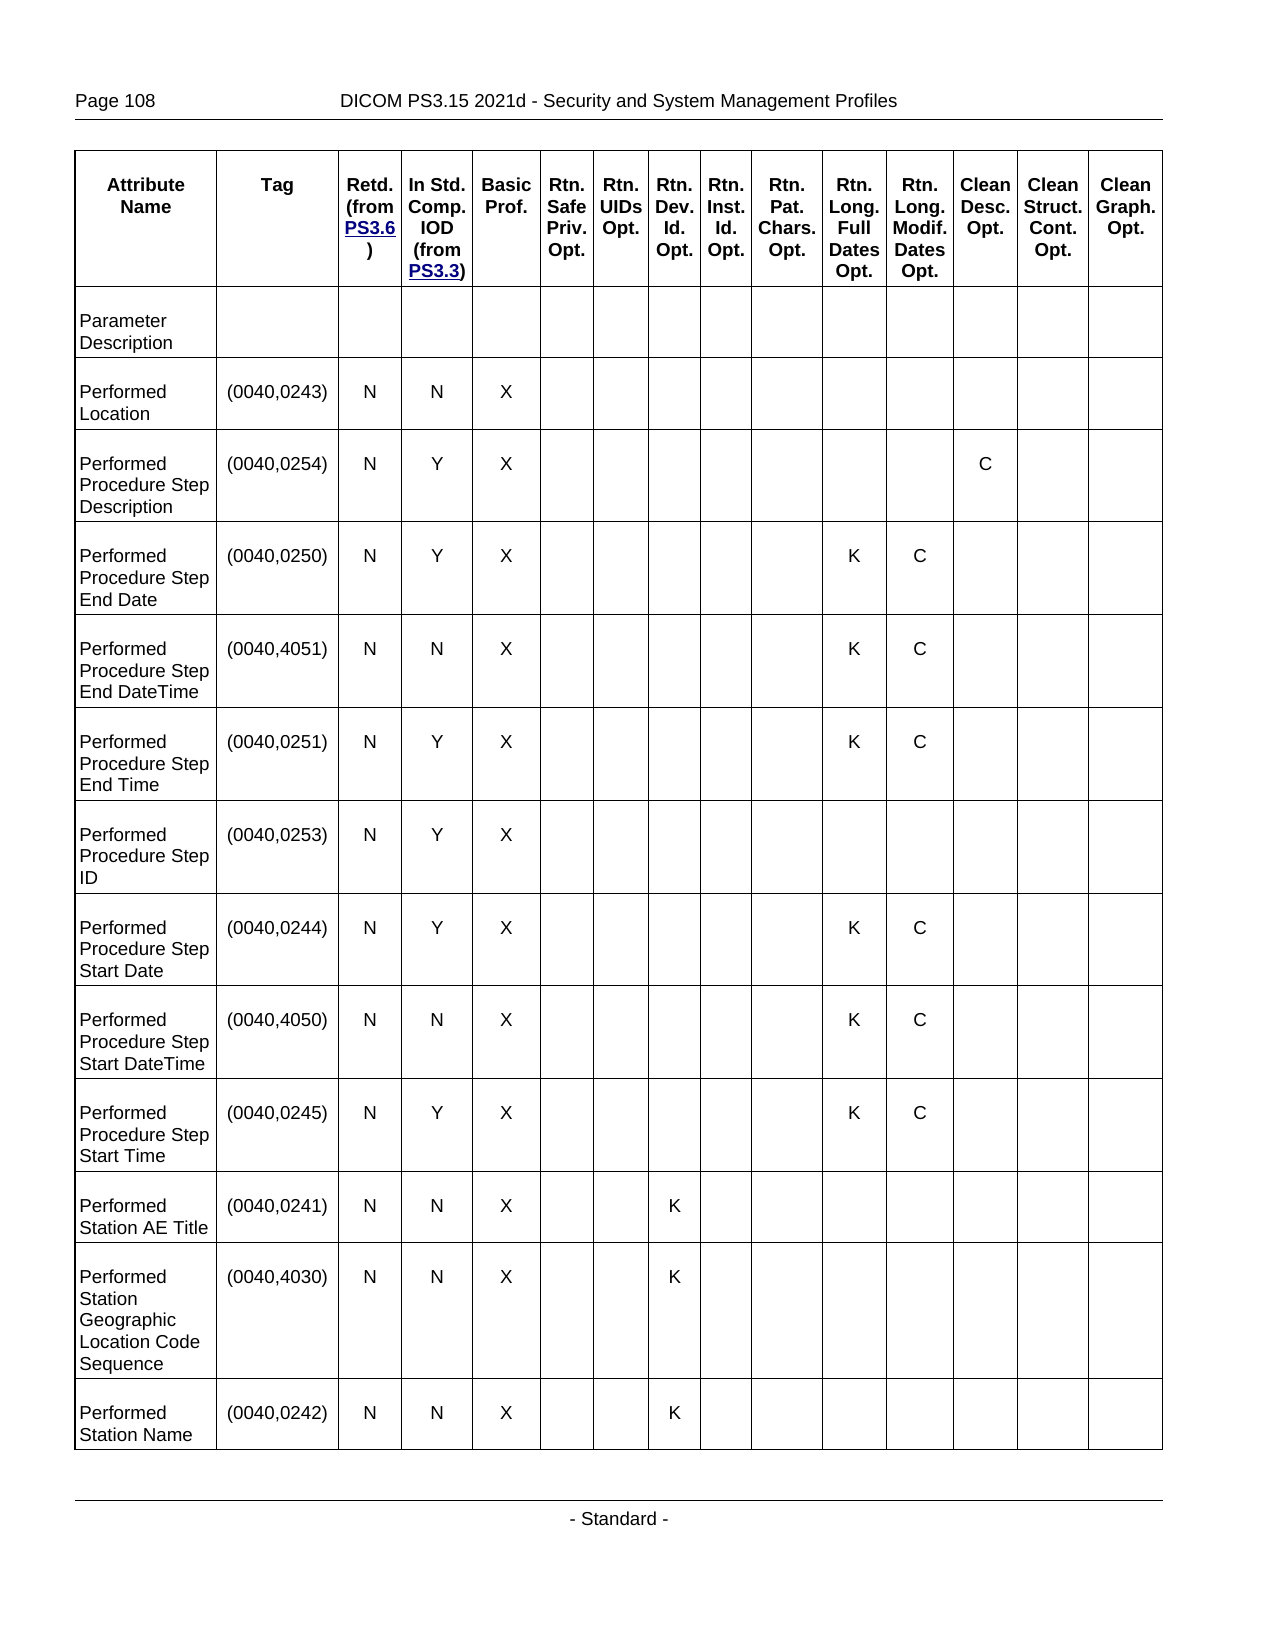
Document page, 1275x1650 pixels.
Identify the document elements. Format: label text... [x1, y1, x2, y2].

table_cell [954, 522, 1017, 614]
table_cell [594, 287, 648, 357]
table_cell [649, 894, 700, 985]
table_cell [541, 615, 593, 707]
table_cell [541, 1243, 593, 1378]
table_cell [649, 430, 700, 521]
table_cell [752, 708, 822, 800]
table_cell [752, 1079, 822, 1171]
table_cell N [339, 430, 401, 521]
table_cell [541, 801, 593, 892]
table_cell C [887, 986, 953, 1078]
table_cell [1089, 708, 1162, 800]
table_cell [1089, 615, 1162, 707]
table_cell [594, 801, 648, 892]
table_cell N [339, 986, 401, 1078]
table_cell [1018, 287, 1088, 357]
table_cell [1089, 1379, 1162, 1449]
table_cell [1089, 801, 1162, 892]
table_cell [1089, 1243, 1162, 1378]
table_header Rtn. Long. Full Dates Opt. [823, 151, 886, 286]
table_cell [1018, 986, 1088, 1078]
table_cell [823, 358, 886, 428]
table_header Clean Struct. Cont. Opt. [1018, 151, 1088, 286]
table_cell [541, 708, 593, 800]
table_cell [594, 615, 648, 707]
table_cell X [473, 1079, 540, 1171]
table_cell N [402, 1172, 472, 1242]
table_cell [701, 801, 751, 892]
table_cell [887, 1172, 953, 1242]
table_cell [594, 986, 648, 1078]
table_cell [887, 358, 953, 428]
table_cell [954, 1079, 1017, 1171]
table_cell X [473, 615, 540, 707]
table_header Clean Desc. Opt. [954, 151, 1017, 286]
table_cell [954, 615, 1017, 707]
table_cell K [649, 1172, 700, 1242]
table_cell [887, 1243, 953, 1378]
table_cell K [823, 1079, 886, 1171]
table_cell Y [402, 430, 472, 521]
table_cell [823, 430, 886, 521]
table_cell [594, 1379, 648, 1449]
table_cell [823, 287, 886, 357]
table_cell [649, 287, 700, 357]
table_cell [752, 894, 822, 985]
table_cell [954, 287, 1017, 357]
table_cell Performed Procedure Step Start Time [76, 1079, 216, 1171]
table_cell N [339, 801, 401, 892]
table_cell [954, 801, 1017, 892]
table_cell [887, 430, 953, 521]
table_cell X [473, 358, 540, 428]
table_header In Std. Comp. IOD (from PS3.3) [402, 151, 472, 286]
table_cell K [823, 615, 886, 707]
table_cell [752, 358, 822, 428]
table_cell C [887, 708, 953, 800]
table_cell [1018, 1379, 1088, 1449]
table_cell N [339, 1243, 401, 1378]
table_cell [541, 986, 593, 1078]
table_cell N [402, 615, 472, 707]
table_header Rtn. Inst. Id. Opt. [701, 151, 751, 286]
table_cell N [402, 358, 472, 428]
table_cell [594, 358, 648, 428]
table_cell [701, 986, 751, 1078]
table_cell [1089, 894, 1162, 985]
table_cell [339, 287, 401, 357]
table_cell [594, 1243, 648, 1378]
table_cell N [339, 358, 401, 428]
table_cell [701, 1079, 751, 1171]
table_cell [1089, 358, 1162, 428]
table_cell Performed Procedure Step Start Date [76, 894, 216, 985]
table_cell [701, 1172, 751, 1242]
table_cell [701, 708, 751, 800]
table_cell K [823, 986, 886, 1078]
table_cell X [473, 801, 540, 892]
table_cell [594, 1079, 648, 1171]
table_header Retd. (from PS3.6) [339, 151, 401, 286]
table_cell Y [402, 708, 472, 800]
table_cell C [954, 430, 1017, 521]
table_cell [1018, 1079, 1088, 1171]
table_cell Performed Station AE Title [76, 1172, 216, 1242]
table_cell K [823, 522, 886, 614]
table_cell [823, 1172, 886, 1242]
table_cell [823, 1379, 886, 1449]
table_cell [752, 1379, 822, 1449]
table_cell [1089, 1172, 1162, 1242]
table_cell [594, 708, 648, 800]
table_cell Performed Procedure Step ID [76, 801, 216, 892]
table_cell [887, 801, 953, 892]
table_cell Y [402, 1079, 472, 1171]
table_cell Performed Procedure Step Description [76, 430, 216, 521]
table_cell [954, 986, 1017, 1078]
table_cell [954, 1379, 1017, 1449]
table_cell [701, 430, 751, 521]
table_cell (0040,0250) [217, 522, 338, 614]
table_cell (0040,0245) [217, 1079, 338, 1171]
table_cell X [473, 1243, 540, 1378]
table_cell [1018, 708, 1088, 800]
table_header Clean Graph. Opt. [1089, 151, 1162, 286]
table_cell [701, 1243, 751, 1378]
table_cell [701, 358, 751, 428]
table_cell [649, 358, 700, 428]
table_cell (0040,0243) [217, 358, 338, 428]
table_header Rtn. Long. Modif. Dates Opt. [887, 151, 953, 286]
table_cell N [339, 708, 401, 800]
table_header Attribute Name [76, 151, 216, 286]
table_cell [649, 615, 700, 707]
table_cell [1018, 522, 1088, 614]
table_cell [402, 287, 472, 357]
table_cell X [473, 894, 540, 985]
table_cell [701, 894, 751, 985]
table_cell [1018, 894, 1088, 985]
table_cell [217, 287, 338, 357]
table_cell N [339, 1172, 401, 1242]
table_cell Performed Procedure Step End DateTime [76, 615, 216, 707]
table_cell [1089, 986, 1162, 1078]
table_cell [1089, 287, 1162, 357]
table_cell [649, 708, 700, 800]
table_header Rtn. Pat. Chars. Opt. [752, 151, 822, 286]
table_header Rtn. Safe Priv. Opt. [541, 151, 593, 286]
table_cell [701, 1379, 751, 1449]
table_cell N [402, 1243, 472, 1378]
table_cell (0040,0241) [217, 1172, 338, 1242]
table_cell Y [402, 522, 472, 614]
table_cell N [339, 615, 401, 707]
table_cell [887, 287, 953, 357]
table_cell [541, 1172, 593, 1242]
table_cell [752, 522, 822, 614]
table_cell [954, 1172, 1017, 1242]
table_cell (0040,0253) [217, 801, 338, 892]
table_header Rtn. UIDs Opt. [594, 151, 648, 286]
table_cell X [473, 1172, 540, 1242]
table_header Tag [217, 151, 338, 286]
table_cell [1089, 1079, 1162, 1171]
table_cell N [339, 522, 401, 614]
table_cell X [473, 986, 540, 1078]
table_cell (0040,4030) [217, 1243, 338, 1378]
table_cell [954, 1243, 1017, 1378]
table_cell [1018, 801, 1088, 892]
table_cell [954, 894, 1017, 985]
table_cell [954, 708, 1017, 800]
table_cell [701, 287, 751, 357]
table_cell C [887, 615, 953, 707]
table_cell X [473, 1379, 540, 1449]
table_cell [541, 430, 593, 521]
table_cell K [649, 1379, 700, 1449]
table_cell [541, 358, 593, 428]
table_cell N [402, 986, 472, 1078]
table_cell Performed Procedure Step End Date [76, 522, 216, 614]
table_cell K [649, 1243, 700, 1378]
table_cell [1089, 430, 1162, 521]
table_cell [887, 1379, 953, 1449]
table_cell [541, 287, 593, 357]
table_cell [1018, 615, 1088, 707]
table_cell [541, 522, 593, 614]
table_cell C [887, 522, 953, 614]
table_cell K [823, 894, 886, 985]
table_cell [594, 522, 648, 614]
table_cell [954, 358, 1017, 428]
table_cell [649, 801, 700, 892]
table_cell [752, 1172, 822, 1242]
table_cell X [473, 430, 540, 521]
table_cell Performed Station Name [76, 1379, 216, 1449]
table_cell Performed Location [76, 358, 216, 428]
table_cell [752, 801, 822, 892]
table_cell [594, 430, 648, 521]
table_cell Performed Station Geographic Location Code Sequence [76, 1243, 216, 1378]
table_cell [594, 894, 648, 985]
table_cell [752, 287, 822, 357]
table_cell [1018, 1172, 1088, 1242]
table_cell [701, 615, 751, 707]
table_header Rtn. Dev. Id. Opt. [649, 151, 700, 286]
table_cell [752, 1243, 822, 1378]
table_cell Y [402, 801, 472, 892]
table_cell (0040,0242) [217, 1379, 338, 1449]
table_cell [594, 1172, 648, 1242]
table_cell [649, 986, 700, 1078]
table_cell [1018, 358, 1088, 428]
table_cell [823, 801, 886, 892]
table_cell [823, 1243, 886, 1378]
table_cell [701, 522, 751, 614]
table_cell [541, 1079, 593, 1171]
table_cell X [473, 708, 540, 800]
table_cell [649, 1079, 700, 1171]
table_cell (0040,0254) [217, 430, 338, 521]
table_cell [1018, 1243, 1088, 1378]
table_cell [649, 522, 700, 614]
table_cell [541, 1379, 593, 1449]
table_cell [1089, 522, 1162, 614]
table_cell Y [402, 894, 472, 985]
table_cell K [823, 708, 886, 800]
table_cell Parameter Description [76, 287, 216, 357]
table_cell (0040,4050) [217, 986, 338, 1078]
table_cell N [402, 1379, 472, 1449]
table_cell C [887, 1079, 953, 1171]
table_cell [752, 430, 822, 521]
table_cell (0040,4051) [217, 615, 338, 707]
table_cell Performed Procedure Step End Time [76, 708, 216, 800]
table_cell X [473, 522, 540, 614]
table_cell Performed Procedure Step Start DateTime [76, 986, 216, 1078]
table_header Basic Prof. [473, 151, 540, 286]
table_cell C [887, 894, 953, 985]
table_cell (0040,0244) [217, 894, 338, 985]
table_cell [752, 986, 822, 1078]
table_cell [473, 287, 540, 357]
table_cell [752, 615, 822, 707]
table_cell N [339, 894, 401, 985]
table_cell N [339, 1379, 401, 1449]
table_cell [541, 894, 593, 985]
table_cell [1018, 430, 1088, 521]
table_cell N [339, 1079, 401, 1171]
table_cell (0040,0251) [217, 708, 338, 800]
